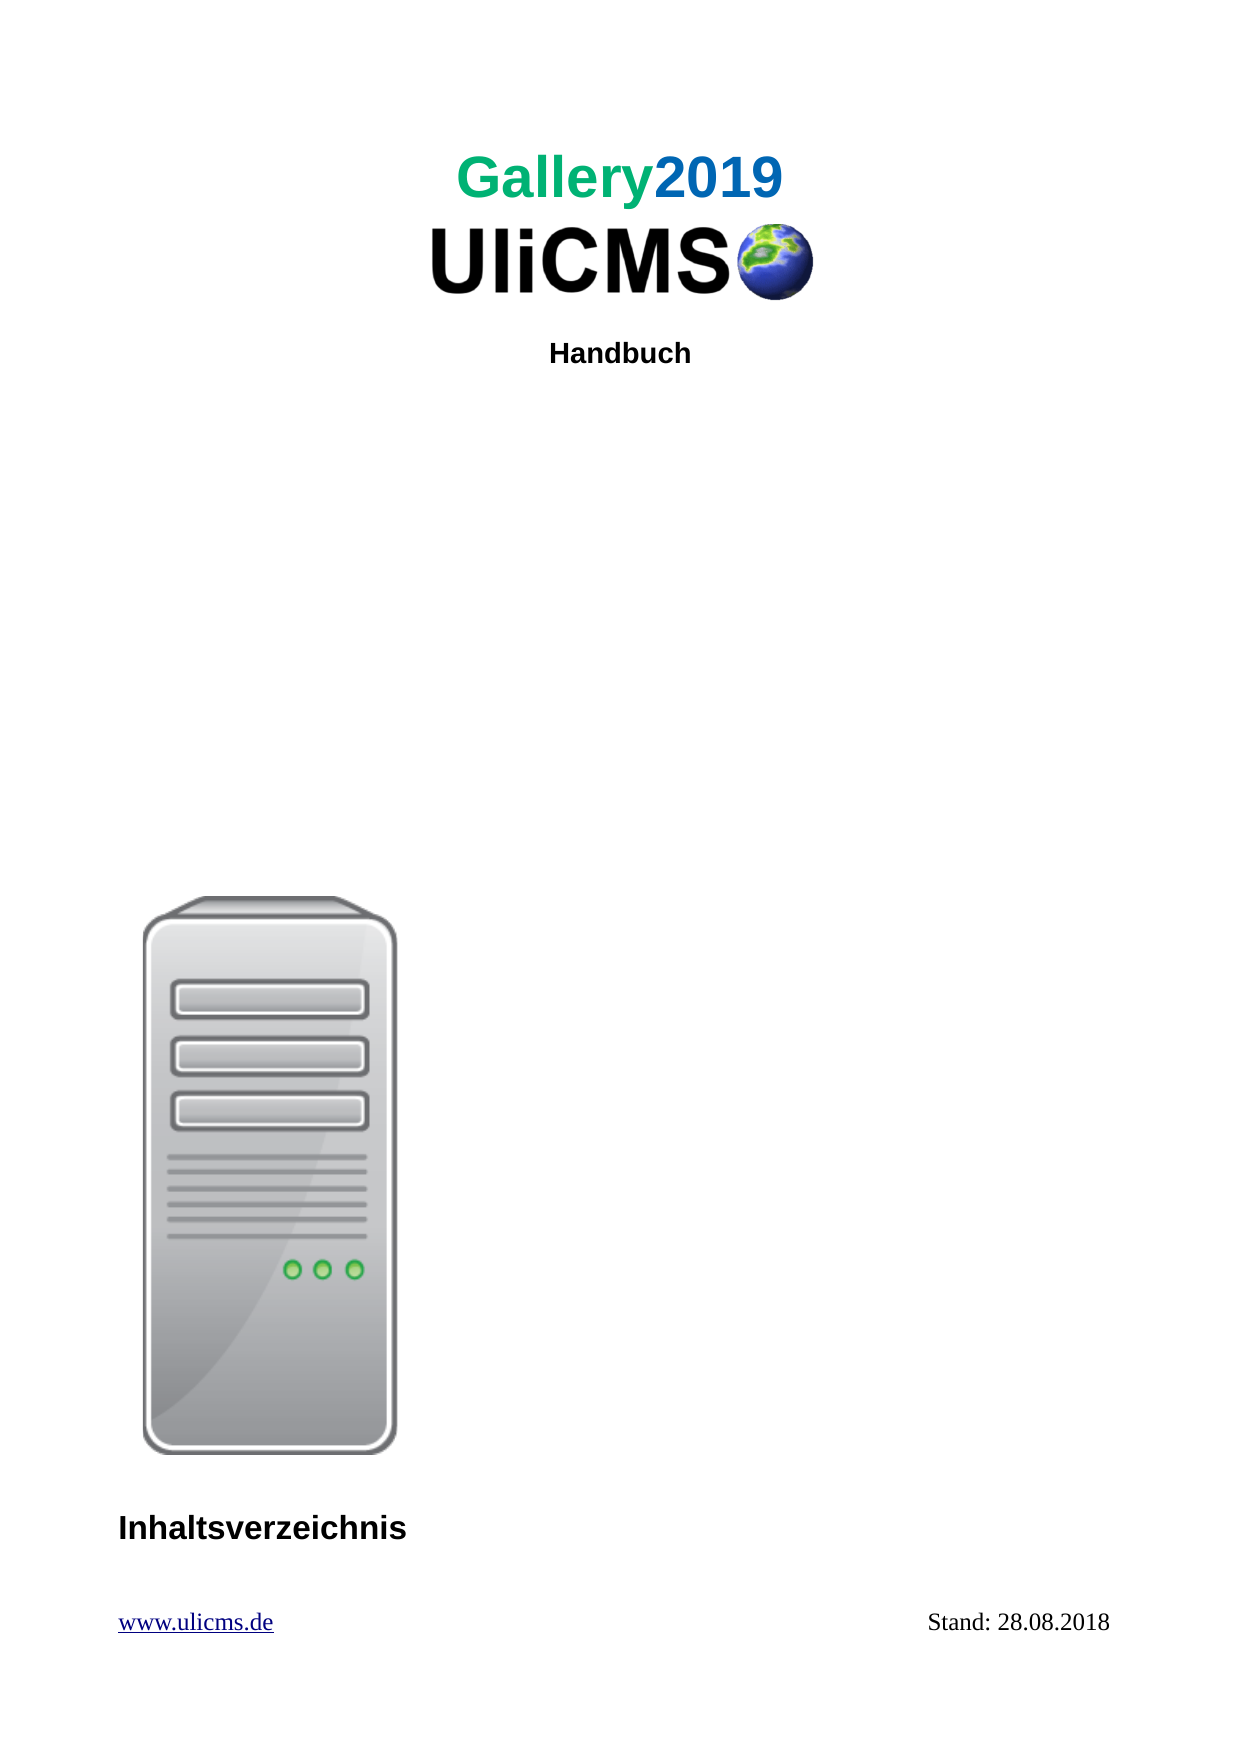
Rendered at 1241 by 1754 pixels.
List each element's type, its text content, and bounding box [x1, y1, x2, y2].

picture [142, 896, 398, 1455]
subtitle Gallery2019 [118, 143, 1122, 210]
picture [426, 222, 814, 303]
subtitle Handbuch [118, 303, 1122, 370]
subtitle Inhaltsverzeichnis [118, 1508, 1122, 1546]
